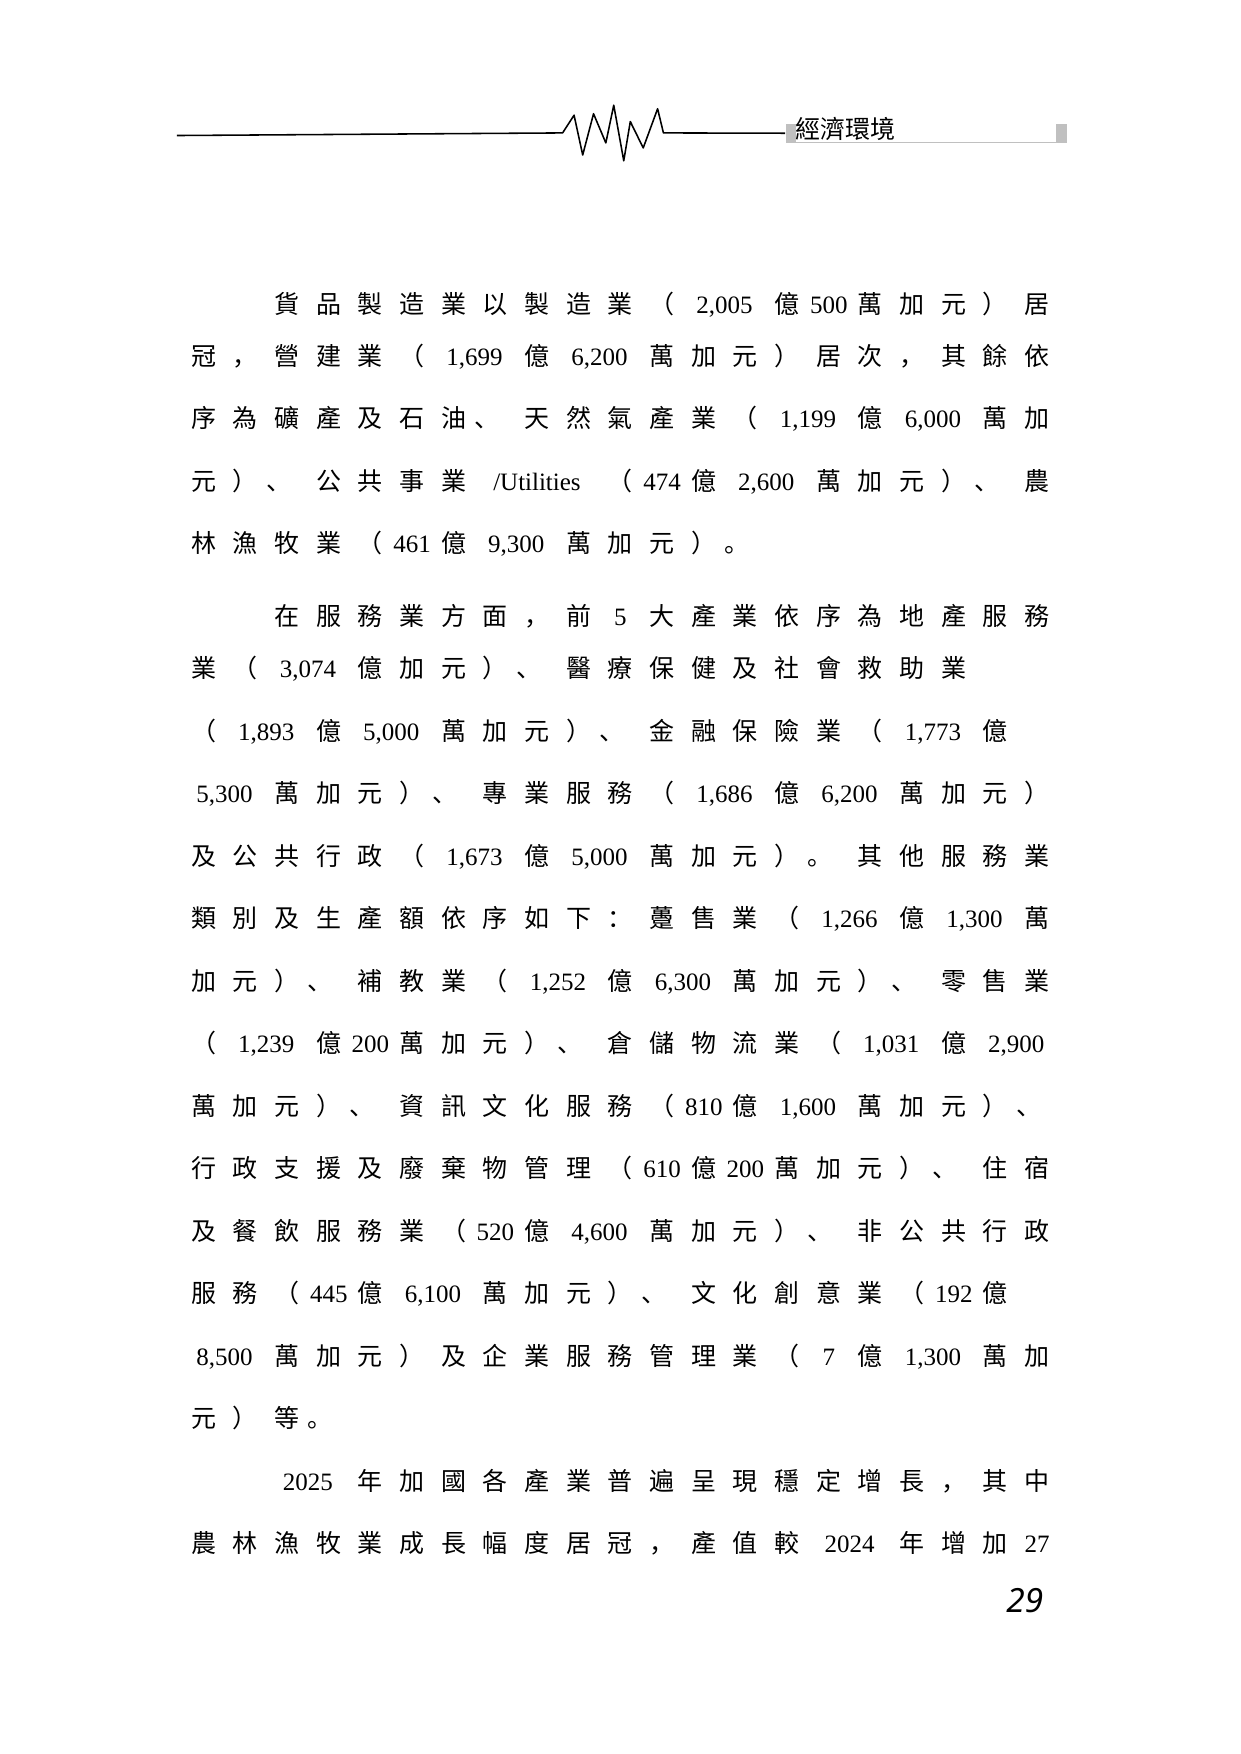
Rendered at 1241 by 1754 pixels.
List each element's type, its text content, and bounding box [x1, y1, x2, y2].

text 在服務業方面，前5大產業依序為地產服務業（3,074億加元）、醫療保健及社會救助業（1,893億5,000萬加元）、金融保險業（1,773億5,300萬加元）、專業服務（1,686億6,200萬加元）及公共行政（1,673億5,000萬加元）。其他服務業類別及生產額依序如下：躉售業（1,266億1,300萬加元）、補教業（1,252億6,300萬加元）、零售業（1,239億200萬加元）、倉儲物流業（1,031億2,900萬加元）、資訊文化服務（810億1,600萬加元）、行政支援及廢棄物管理（610億200萬加元）、住宿及餐飲服務業（520億4,600萬加元）、非公共行政服務（445億6,100萬加元）、文化創意業（192億8,500萬加元）及企業服務管理業（7億1,300萬加元）等。 [183, 563, 1058, 1438]
text 2025年加國各產業普遍呈現穩定增長，其中農林漁牧業成長幅度居冠，產值較2024年增加27 [183, 1438, 1058, 1563]
text 貨品製造業以製造業（2,005億500萬加元）居冠，營建業（1,699億6,200萬加元）居次，其餘依序為礦產及石油、天然氣產業（1,199億6,000萬加元）、公共事業/Utilities（474億2,600萬加元）、農林漁牧業（461億9,300萬加元）。 [183, 250, 1058, 563]
